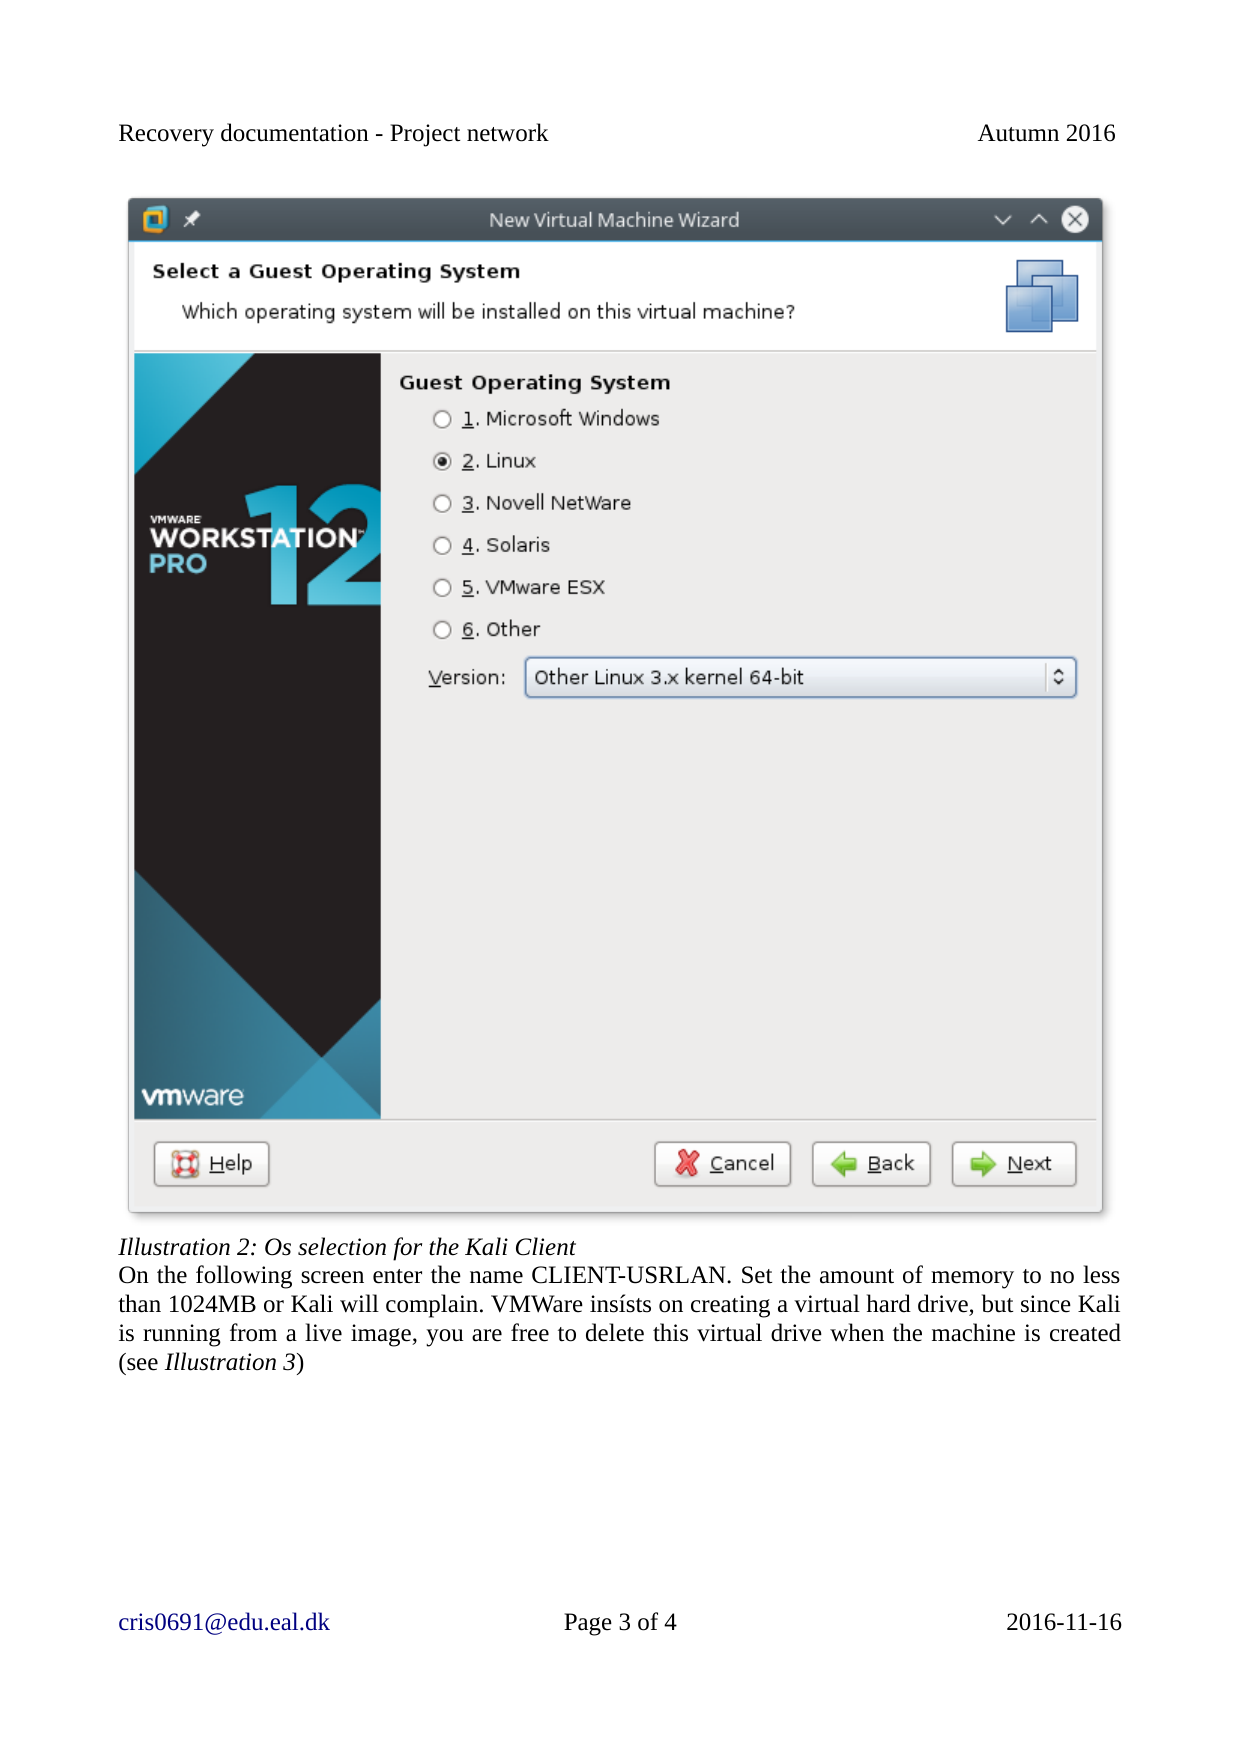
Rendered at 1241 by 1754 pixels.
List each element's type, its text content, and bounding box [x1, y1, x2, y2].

text On the following screen enter the name CLIENT-USRLAN. Set the amount of memory to no less than 1024MB or Kali will complain. VMWare insísts on creating a virtual hard drive, but since Kali is running from a live image, you are free to delete this virtual drive when the machine is created (see Illustration 3) [118, 1261, 1122, 1376]
text [118, 176, 1122, 188]
picture [118, 188, 1122, 1232]
text Illustration 2: Os selection for the Kali Client [118, 1232, 1122, 1261]
